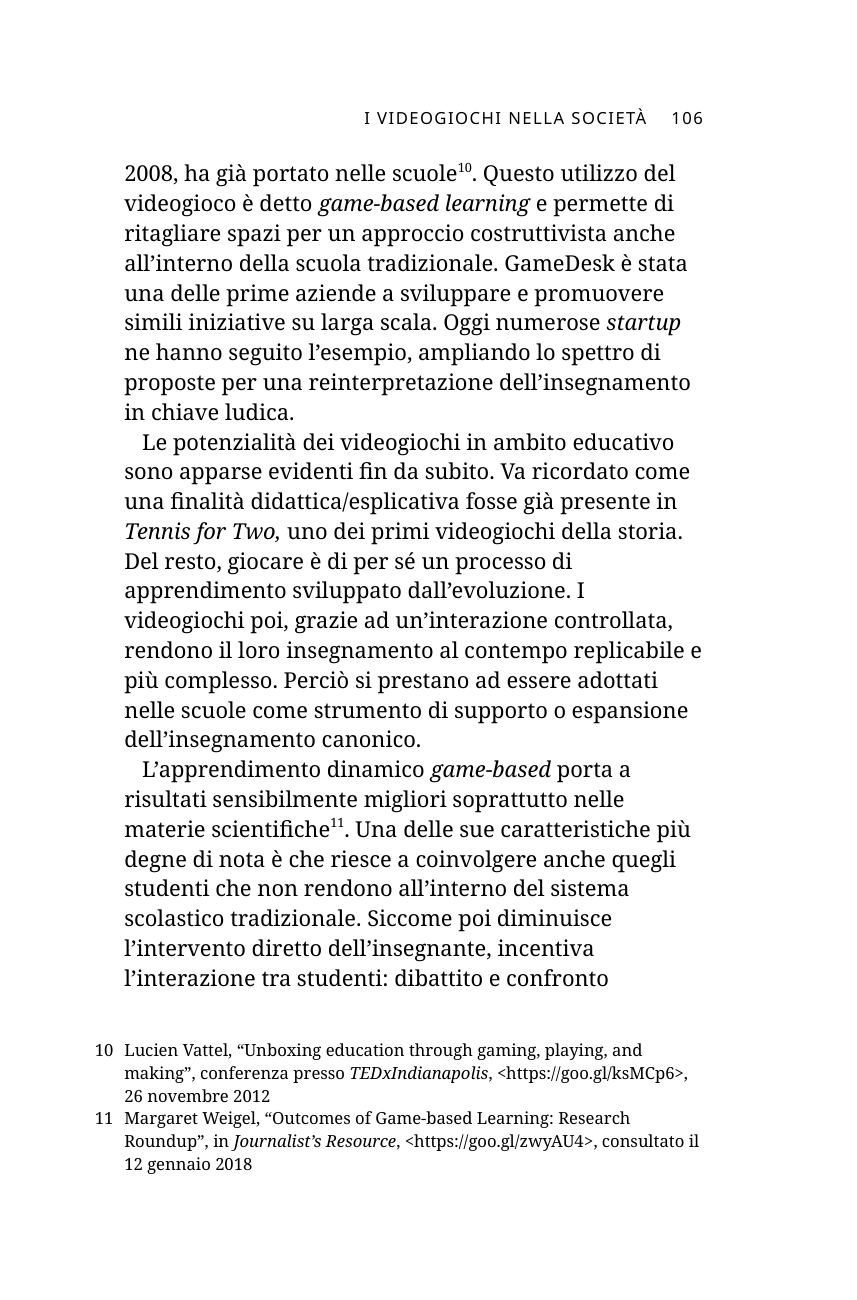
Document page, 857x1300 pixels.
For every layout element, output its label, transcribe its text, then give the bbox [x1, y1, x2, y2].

text L’apprendimento dinamico game-based porta a risultati sensibilmente migliori soprattutto nelle materie scientifiche. Una delle sue caratteristiche più degne di nota è che riesce a coinvolgere anche quegli studenti che non rendono all’interno del sistema scolastico tradizionale. Siccome poi diminuisce l’intervento diretto dell’insegnante, incentiva l’interazione tra studenti: dibattito e confronto [124, 754, 703, 993]
text Margaret Weigel, “Outcomes of Game-based Learning: Research Roundup”, in Journalist’s Resource, <https://goo.gl/zwyAU4>, consultato il 12 gennaio 2018 [94, 1107, 703, 1175]
text 2008, ha già portato nelle scuole. Questo utilizzo del videogioco è detto game-based learning e permette di ritagliare spazi per un approccio costruttivista anche all’interno della scuola tradizionale. GameDesk è stata una delle prime aziende a sviluppare e promuovere simili iniziative su larga scala. Oggi numerose startup ne hanno seguito l’esempio, ampliando lo spettro di proposte per una reinterpretazione dell’insegnamento in chiave ludica. [124, 158, 703, 427]
text Le potenzialità dei videogiochi in ambito educativo sono apparse evidenti fin da subito. Va ricordato come una finalità didattica/esplicativa fosse già presente in Tennis for Two, uno dei primi videogiochi della storia. Del resto, giocare è di per sé un processo di apprendimento sviluppato dall’evoluzione. I videogiochi poi, grazie ad un’interazione controllata, rendono il loro insegnamento al contempo replicabile e più complesso. Perciò si prestano ad essere adottati nelle scuole come strumento di supporto o espansione dell’insegnamento canonico. [124, 427, 703, 754]
text Lucien Vattel, “Unboxing education through gaming, playing, and making”, conferenza presso TEDxIndianapolis, <https://goo.gl/ksMCp6>, 26 novembre 2012 [94, 1039, 703, 1107]
